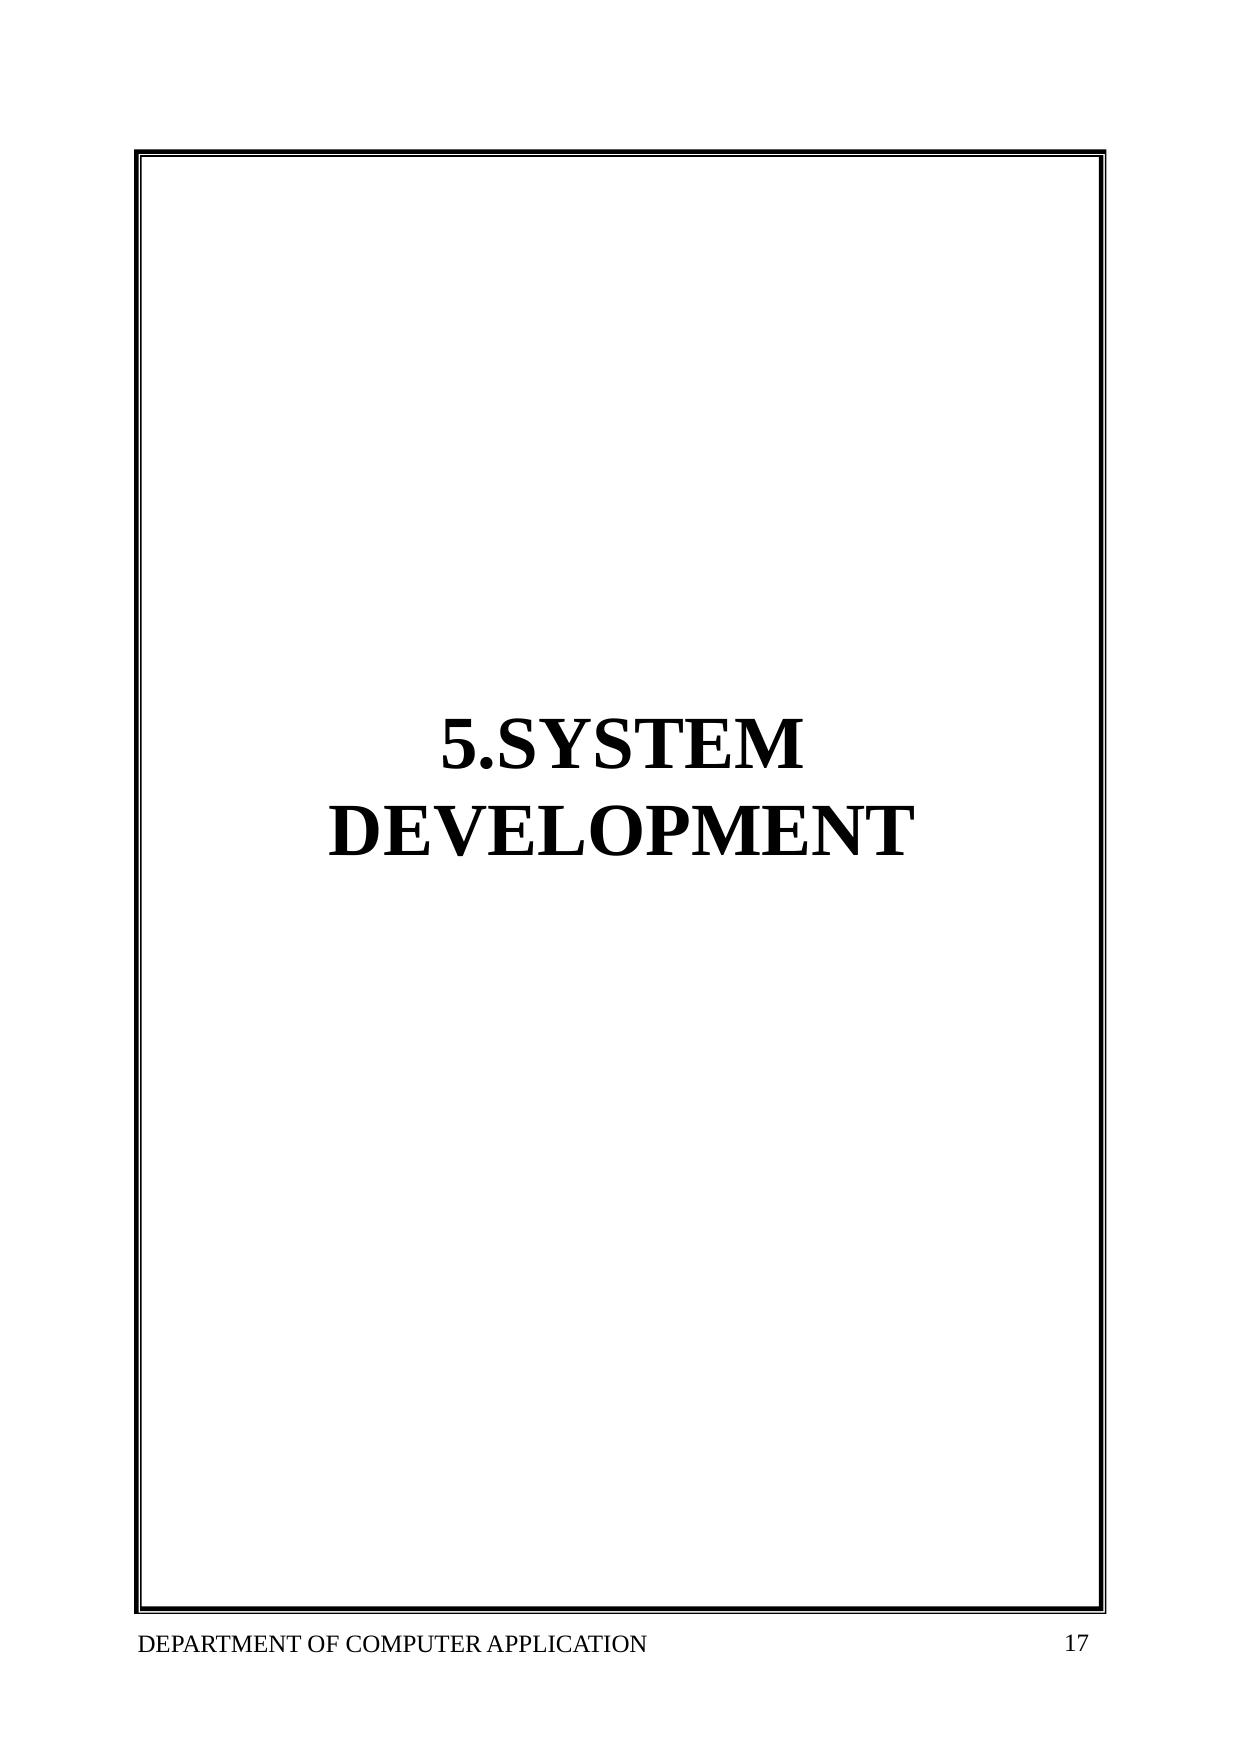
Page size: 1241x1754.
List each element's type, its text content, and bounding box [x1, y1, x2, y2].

text 17 [1064, 1628, 1095, 1657]
text 5.SYSTEM DEVELOPMENT [163, 699, 1082, 871]
text DEPARTMENT OF COMPUTER APPLICATION [137, 1629, 658, 1658]
